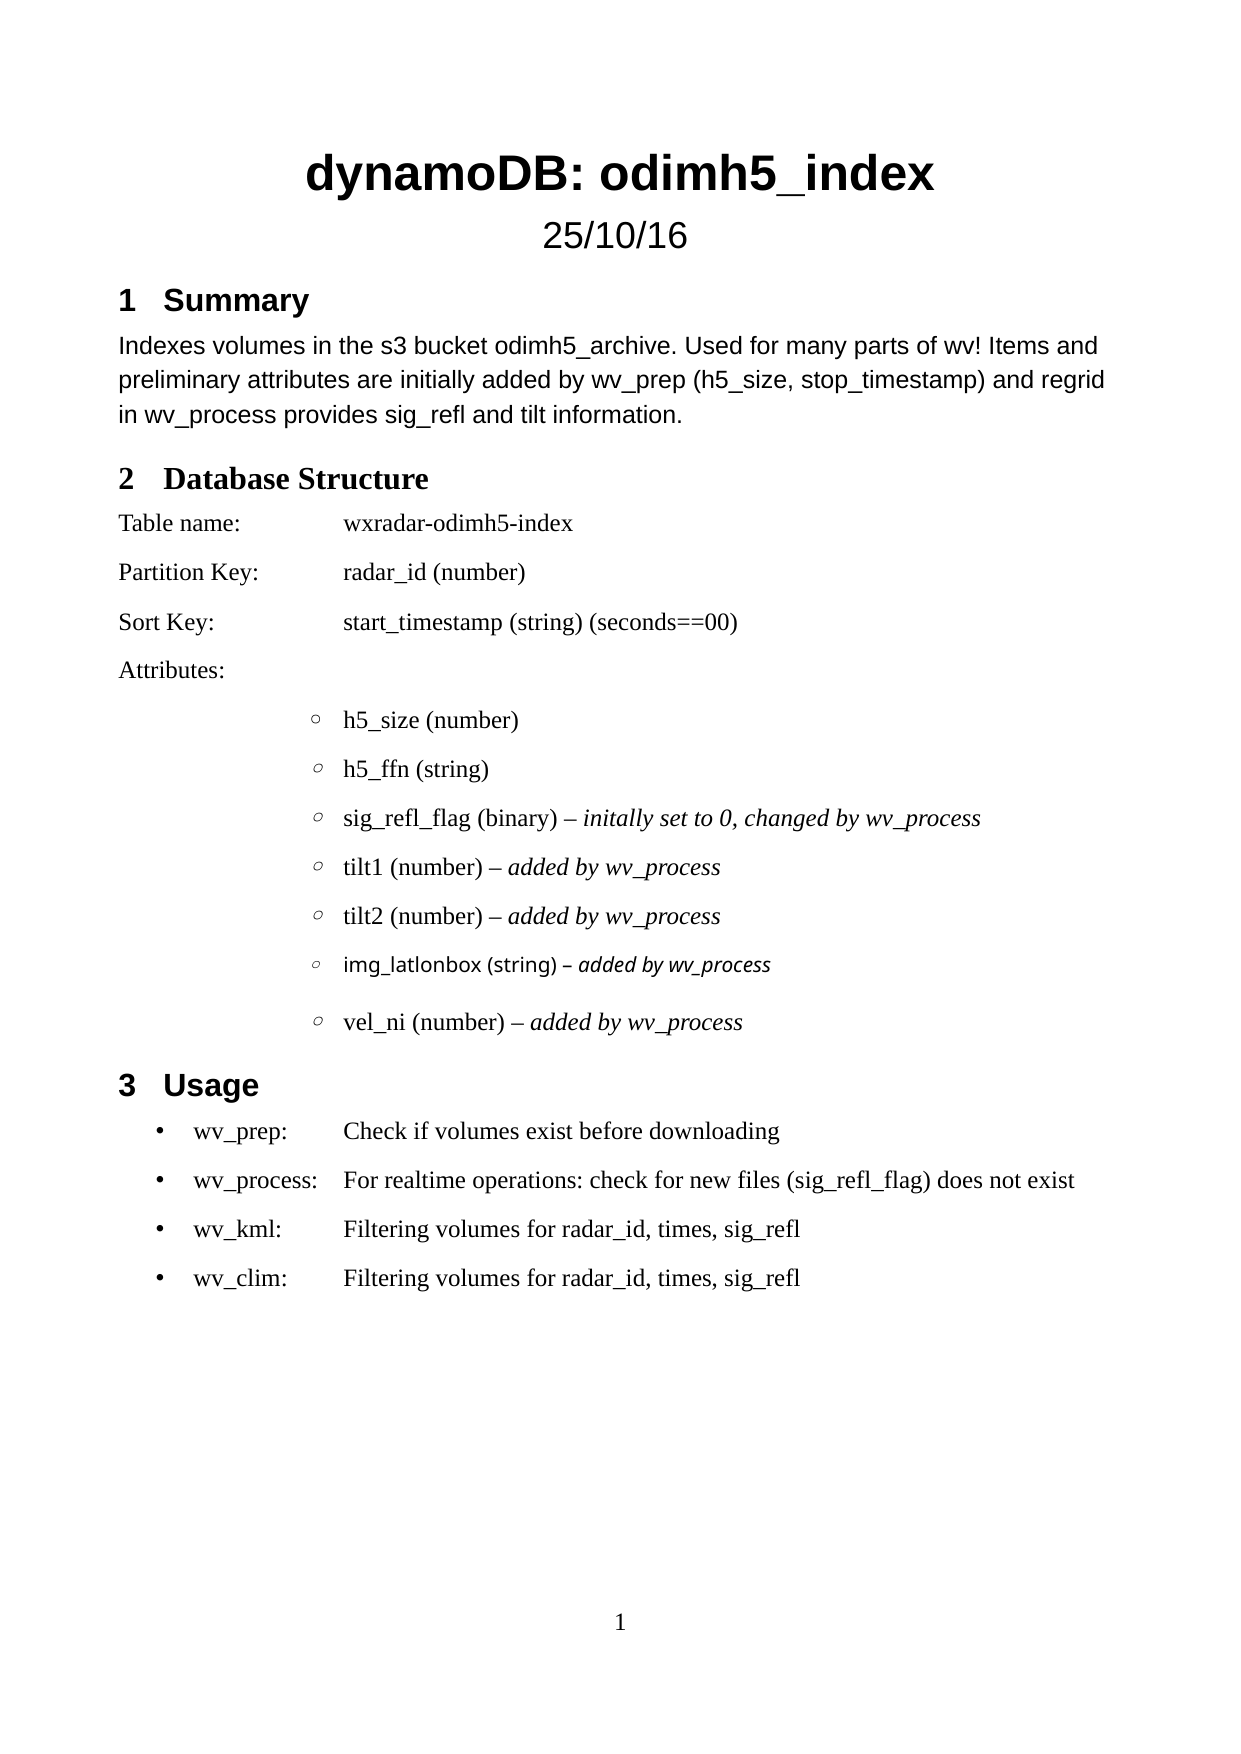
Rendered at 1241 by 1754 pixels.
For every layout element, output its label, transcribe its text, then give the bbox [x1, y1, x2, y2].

list wv_clim: Filtering volumes for radar_id, times, sig_refl [156, 1263, 1122, 1292]
text Indexes volumes in the s3 bucket odimh5_archive. Used for many parts of wv! Items and preliminary attributes are initially added by wv_prep (h5_size, stop_timestamp) and regrid in wv_process provides sig_refl and tilt information. [118, 331, 1122, 428]
list h5_size (number) [306, 705, 1122, 733]
list vel_ni (number) – added by wv_process [306, 1007, 1122, 1036]
text Sort Key: start_timestamp (string) (seconds==00) [118, 607, 1122, 635]
subtitle Database Structure [118, 459, 1122, 496]
text Attributes: [118, 656, 1122, 684]
subtitle 25/10/16 [118, 213, 1122, 256]
list wv_prep: Check if volumes exist before downloading [156, 1116, 1122, 1144]
list tilt2 (number) – added by wv_process [306, 901, 1122, 930]
subtitle Usage [118, 1066, 1122, 1103]
list wv_process: For realtime operations: check for new files (sig_refl_flag) does not exist [156, 1165, 1122, 1193]
list wv_kml: Filtering volumes for radar_id, times, sig_refl [156, 1214, 1122, 1243]
list img_latlonbox (string) – added by wv_process [306, 950, 1122, 978]
title dynamoDB: odimh5_index [118, 143, 1122, 201]
text Partition Key: radar_id (number) [118, 557, 1122, 586]
subtitle Summary [118, 281, 1122, 318]
list h5_ffn (string) [306, 754, 1122, 782]
list sig_refl_flag (binary) – initally set to 0, changed by wv_process [306, 803, 1122, 832]
text Table name: wxradar-odimh5-index [118, 508, 1122, 537]
list tilt1 (number) – added by wv_process [306, 852, 1122, 881]
